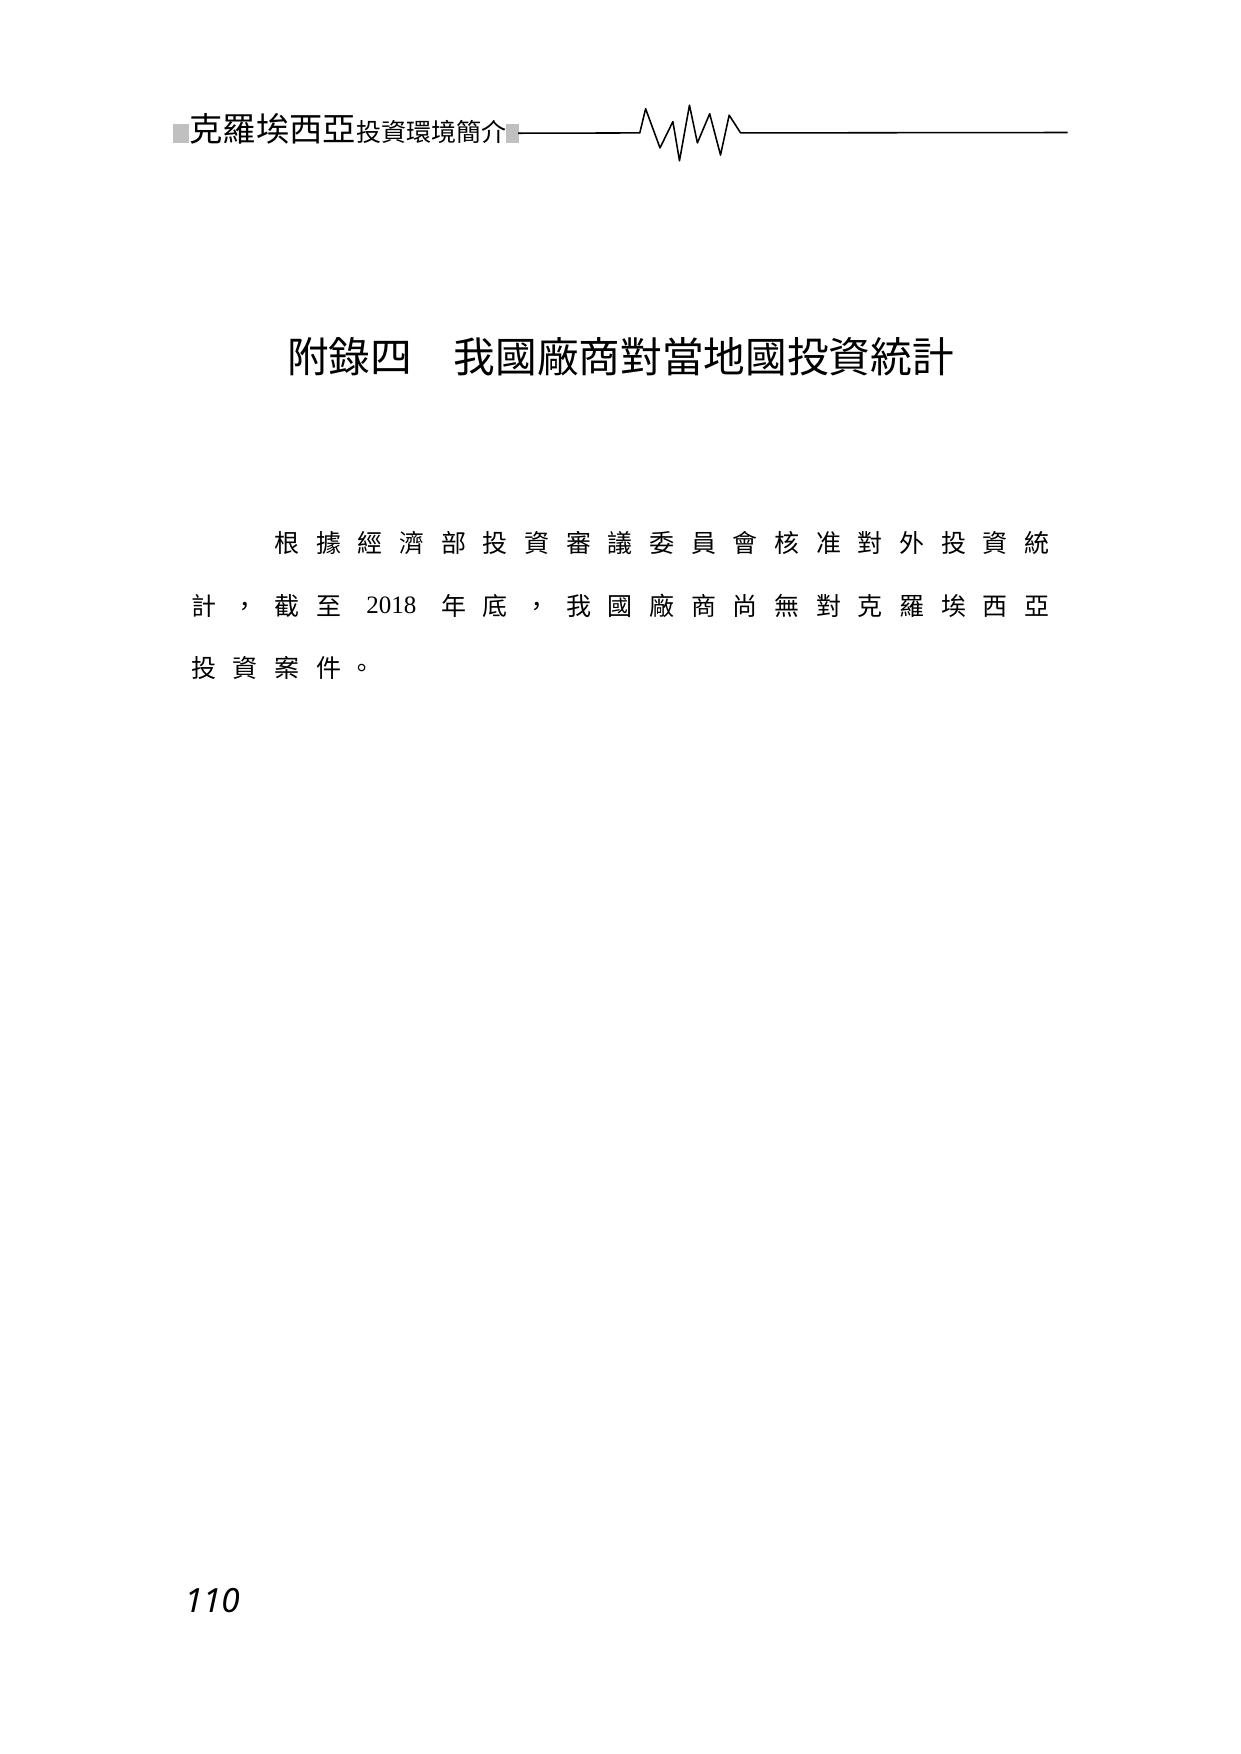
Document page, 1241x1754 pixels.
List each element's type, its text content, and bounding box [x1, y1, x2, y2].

text 根據經濟部投資審議委員會核准對外投資統計，截至2018年底，我國廠商尚無對克羅埃西亞投資案件。 [183, 500, 1058, 688]
text 附錄四 我國廠商對當地國投資統計 [183, 313, 1058, 375]
